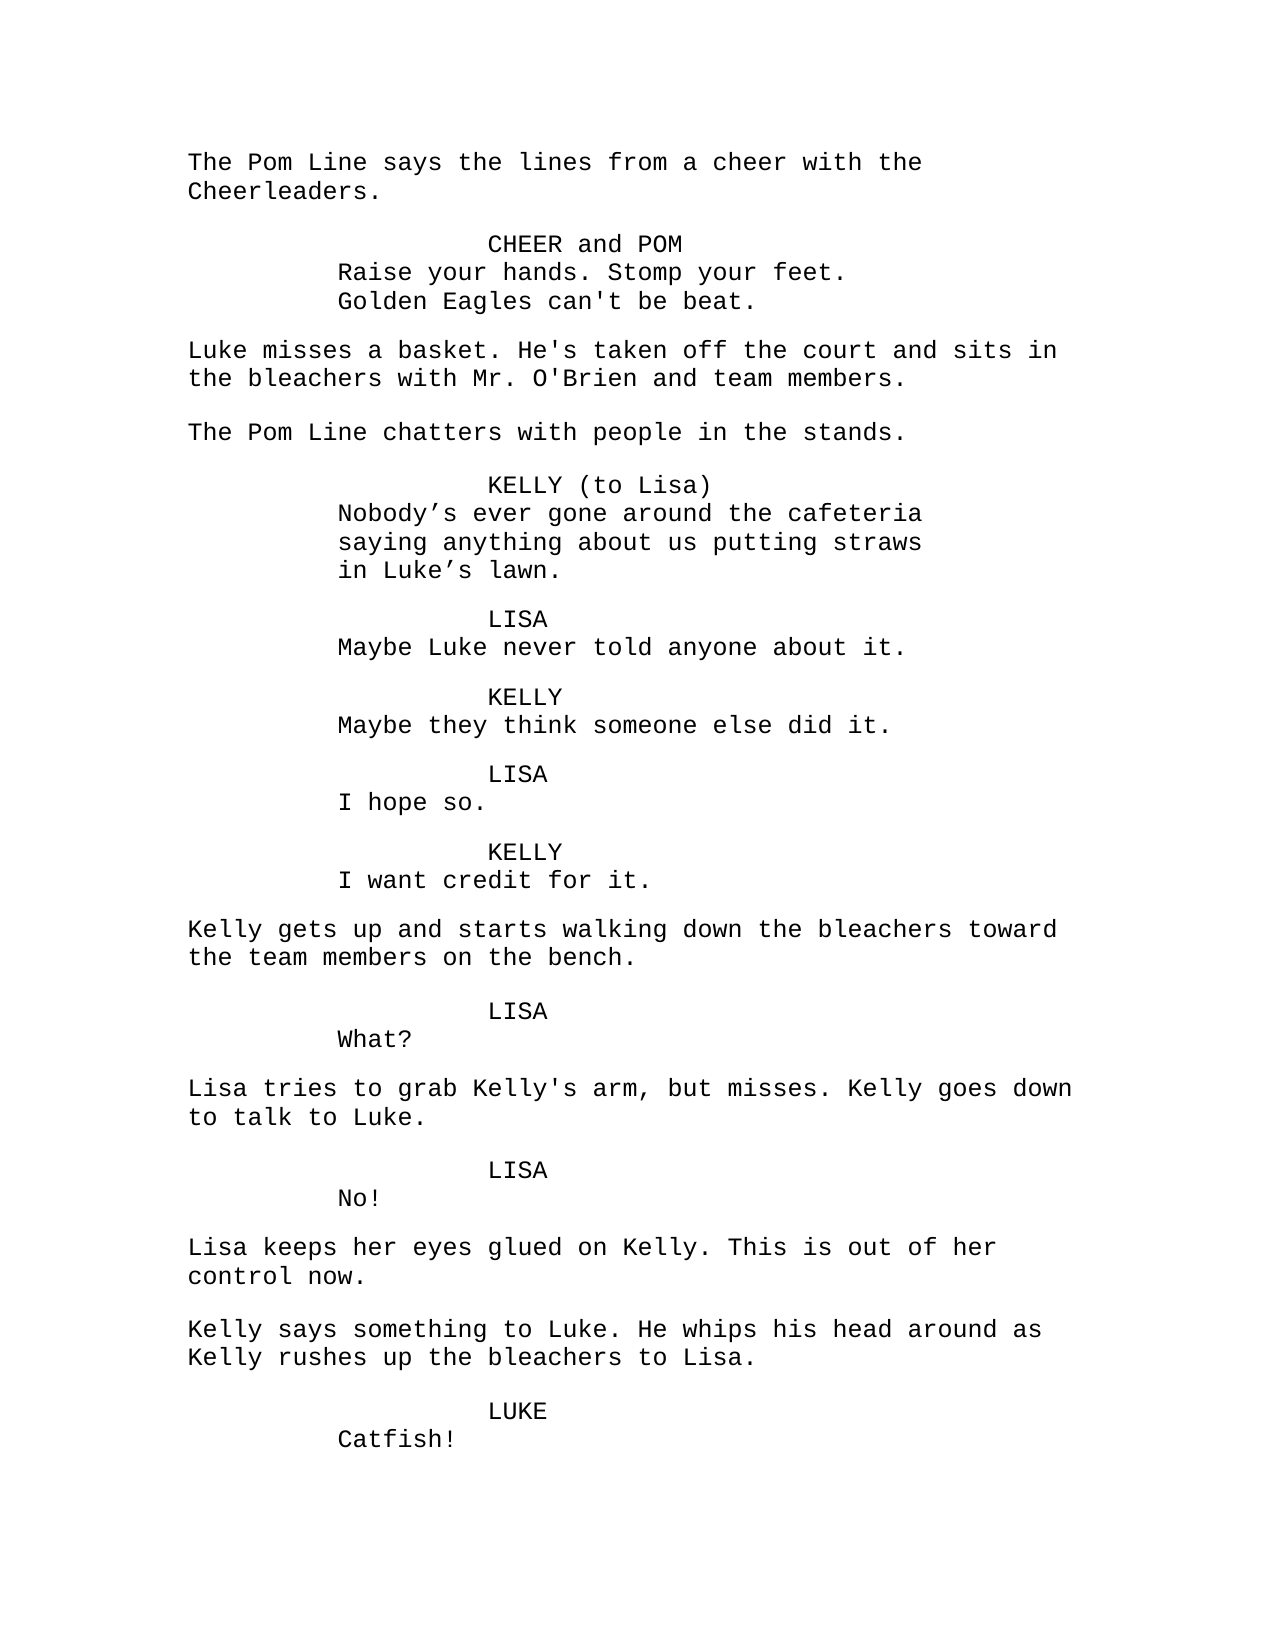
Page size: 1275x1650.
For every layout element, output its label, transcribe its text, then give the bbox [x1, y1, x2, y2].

text Luke misses a basket. He's taken off the court and sits in the bleachers with Mr. O'Brien and team members. [187, 337, 1087, 394]
text Raise your hands. Stomp your feet. Golden Eagles can't be beat. [337, 260, 937, 317]
text LISA [187, 762, 1087, 790]
text Lisa keeps her eyes glued on Kelly. This is out of her control now. [187, 1235, 1087, 1292]
text What? [337, 1027, 937, 1055]
text The Pom Line says the lines from a cheer with the Cheerleaders. [187, 150, 1087, 207]
text I want credit for it. [337, 867, 937, 896]
text KELLY [187, 839, 1087, 867]
text Lisa tries to grab Kelly's arm, but misses. Kelly goes down to talk to Luke. [187, 1076, 1087, 1132]
text Catfish! [337, 1427, 937, 1455]
text Nobody’s ever gone around the cafeteria saying anything about us putting straws in Luke’s lawn. [337, 501, 937, 586]
text I hope so. [337, 790, 937, 818]
text KELLY [187, 684, 1087, 712]
text LISA [187, 1157, 1087, 1186]
text No! [337, 1186, 937, 1214]
text CHEER and POM [187, 232, 1087, 260]
text KELLY (to Lisa) [187, 472, 1087, 501]
text LISA [187, 607, 1087, 635]
text Kelly gets up and starts walking down the bleachers toward the team members on the bench. [187, 917, 1087, 973]
text Maybe they think someone else did it. [337, 712, 937, 741]
text The Pom Line chatters with people in the stands. [187, 419, 1087, 447]
text Maybe Luke never told anyone about it. [337, 635, 937, 663]
text LUKE [187, 1398, 1087, 1427]
text LISA [187, 998, 1087, 1027]
text Kelly says something to Luke. He whips his head around as Kelly rushes up the bleachers to Lisa. [187, 1317, 1087, 1373]
